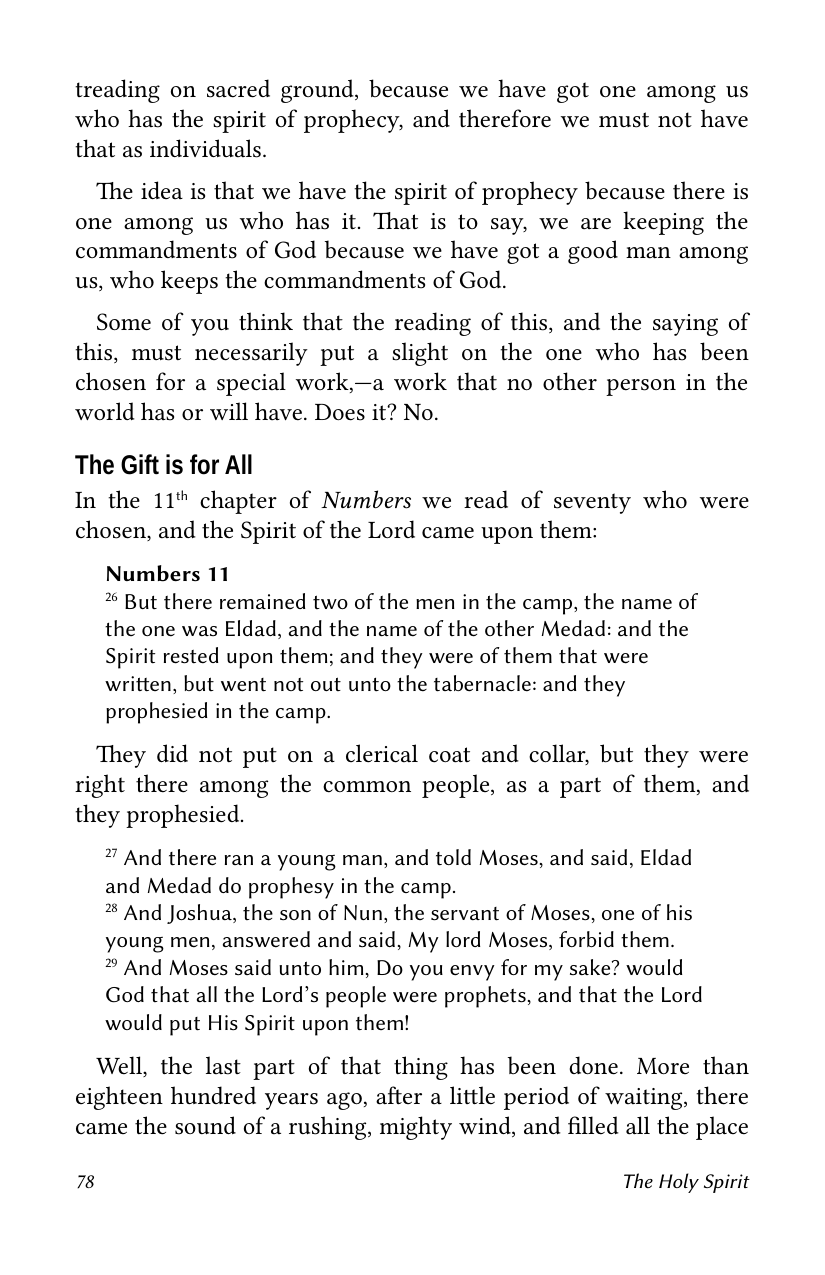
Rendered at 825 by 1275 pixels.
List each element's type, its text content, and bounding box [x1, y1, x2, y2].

text Numbers 11 [105, 561, 750, 587]
text They did not put on a clerical coat and collar, but they were right there among the common people, as a part of them, and they prophesied. [75, 741, 750, 829]
text Well, the last part of that thing has been done. More than eighteen hundred years ago, after a little period of waiting, there came the sound of a rushing, mighty wind, and filled all the place [75, 1052, 750, 1140]
text 29 And Moses said unto him, Do you envy for my sake? would God that all the Lord’s people were prophets, and that the Lord would put His Spirit upon them! [105, 955, 720, 1036]
text The idea is that we have the spirit of prophecy because there is one among us who has it. That is to say, we are keeping the commandments of God because we have got a good man among us, who keeps the commandments of God. [75, 177, 750, 295]
text 27 And there ran a young man, and told Moses, and said, Eldad and Medad do prophesy in the camp. [105, 845, 720, 899]
subtitle The Gift is for All [75, 449, 750, 480]
text Some of you think that the reading of this, and the saying of this, must necessarily put a slight on the one who has been chosen for a special work,—a work that no other person in the world has or will have. Does it? No. [75, 308, 750, 427]
text treading on sacred ground, because we have got one among us who has the spirit of prophecy, and therefore we must not have that as individuals. [75, 75, 750, 163]
text 26 But there remained two of the men in the camp, the name of the one was Eldad, and the name of the other Medad: and the Spirit rested upon them; and they were of them that were written, but went not out unto the tabernacle: and they prophesied in the camp. [105, 588, 720, 724]
text 28 And Joshua, the son of Nun, the servant of Moses, one of his young men, answered and said, My lord Moses, forbid them. [105, 900, 720, 953]
text In the 11th chapter of Numbers we read of seventy who were chosen, and the Spirit of the Lord came upon them: [75, 486, 750, 544]
